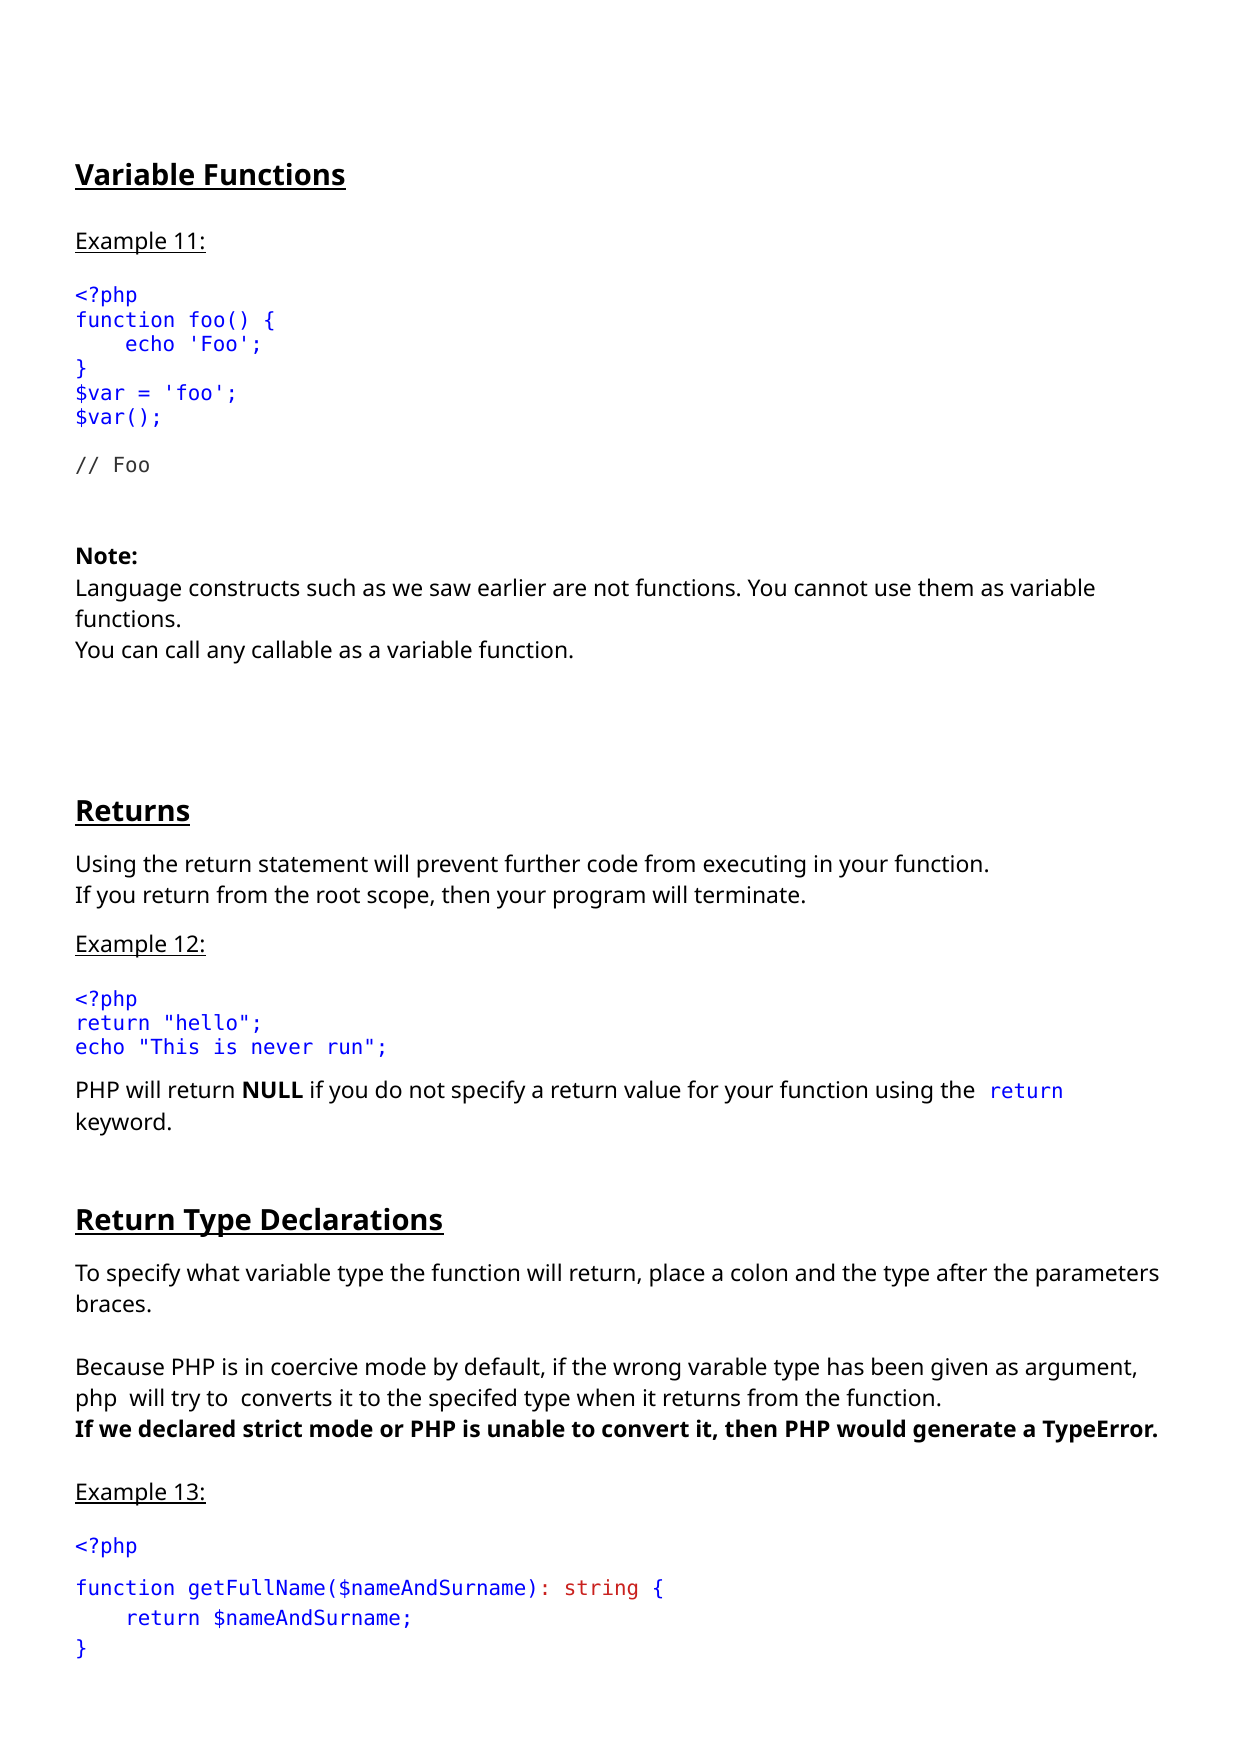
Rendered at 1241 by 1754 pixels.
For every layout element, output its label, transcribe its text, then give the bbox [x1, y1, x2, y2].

text Using the return statement will prevent further code from executing in your function. [75, 848, 1166, 879]
text $var(); [75, 405, 1166, 429]
text You can call any callable as a variable function. [75, 634, 1166, 665]
text Example 13: [75, 1476, 1166, 1507]
text To specify what variable type the function will return, place a colon and the type after the parameters braces. [75, 1257, 1166, 1320]
text $var = 'foo'; [75, 381, 1166, 405]
text return $nameAndSurname; [75, 1601, 1166, 1630]
text <?php [75, 987, 1166, 1011]
text Example 12: [75, 928, 1166, 960]
text } [75, 356, 1166, 381]
text If you return from the root scope, then your program will terminate. [75, 879, 1166, 910]
text echo 'Foo'; [75, 332, 1166, 356]
text return "hello"; [75, 1011, 1166, 1035]
text Because PHP is in coercive mode by default, if the wrong varable type has been given as argument, php will try to converts it to the specifed type when it returns from the function. [75, 1351, 1166, 1413]
text Language constructs such as we saw earlier are not functions. You cannot use them as variable functions. [75, 571, 1166, 634]
text function getFullName($nameAndSurname): string { [75, 1576, 1166, 1601]
text Note: [75, 540, 1166, 571]
text } [75, 1630, 1166, 1660]
text If we declared strict mode or PHP is unable to convert it, then PHP would generate a TypeError. [75, 1413, 1166, 1445]
text Return Type Declarations [75, 1199, 1166, 1239]
text Returns [75, 790, 1166, 830]
text // Foo [75, 453, 1166, 478]
text function foo() { [75, 308, 1166, 332]
text <?php [75, 1534, 1166, 1558]
text PHP will return NULL if you do not specify a return value for your function using the return keyword. [75, 1074, 1166, 1137]
text Example 11: [75, 225, 1166, 257]
text <?php [75, 283, 1166, 308]
text Variable Functions [75, 154, 1166, 194]
text echo "This is never run"; [75, 1035, 1166, 1059]
